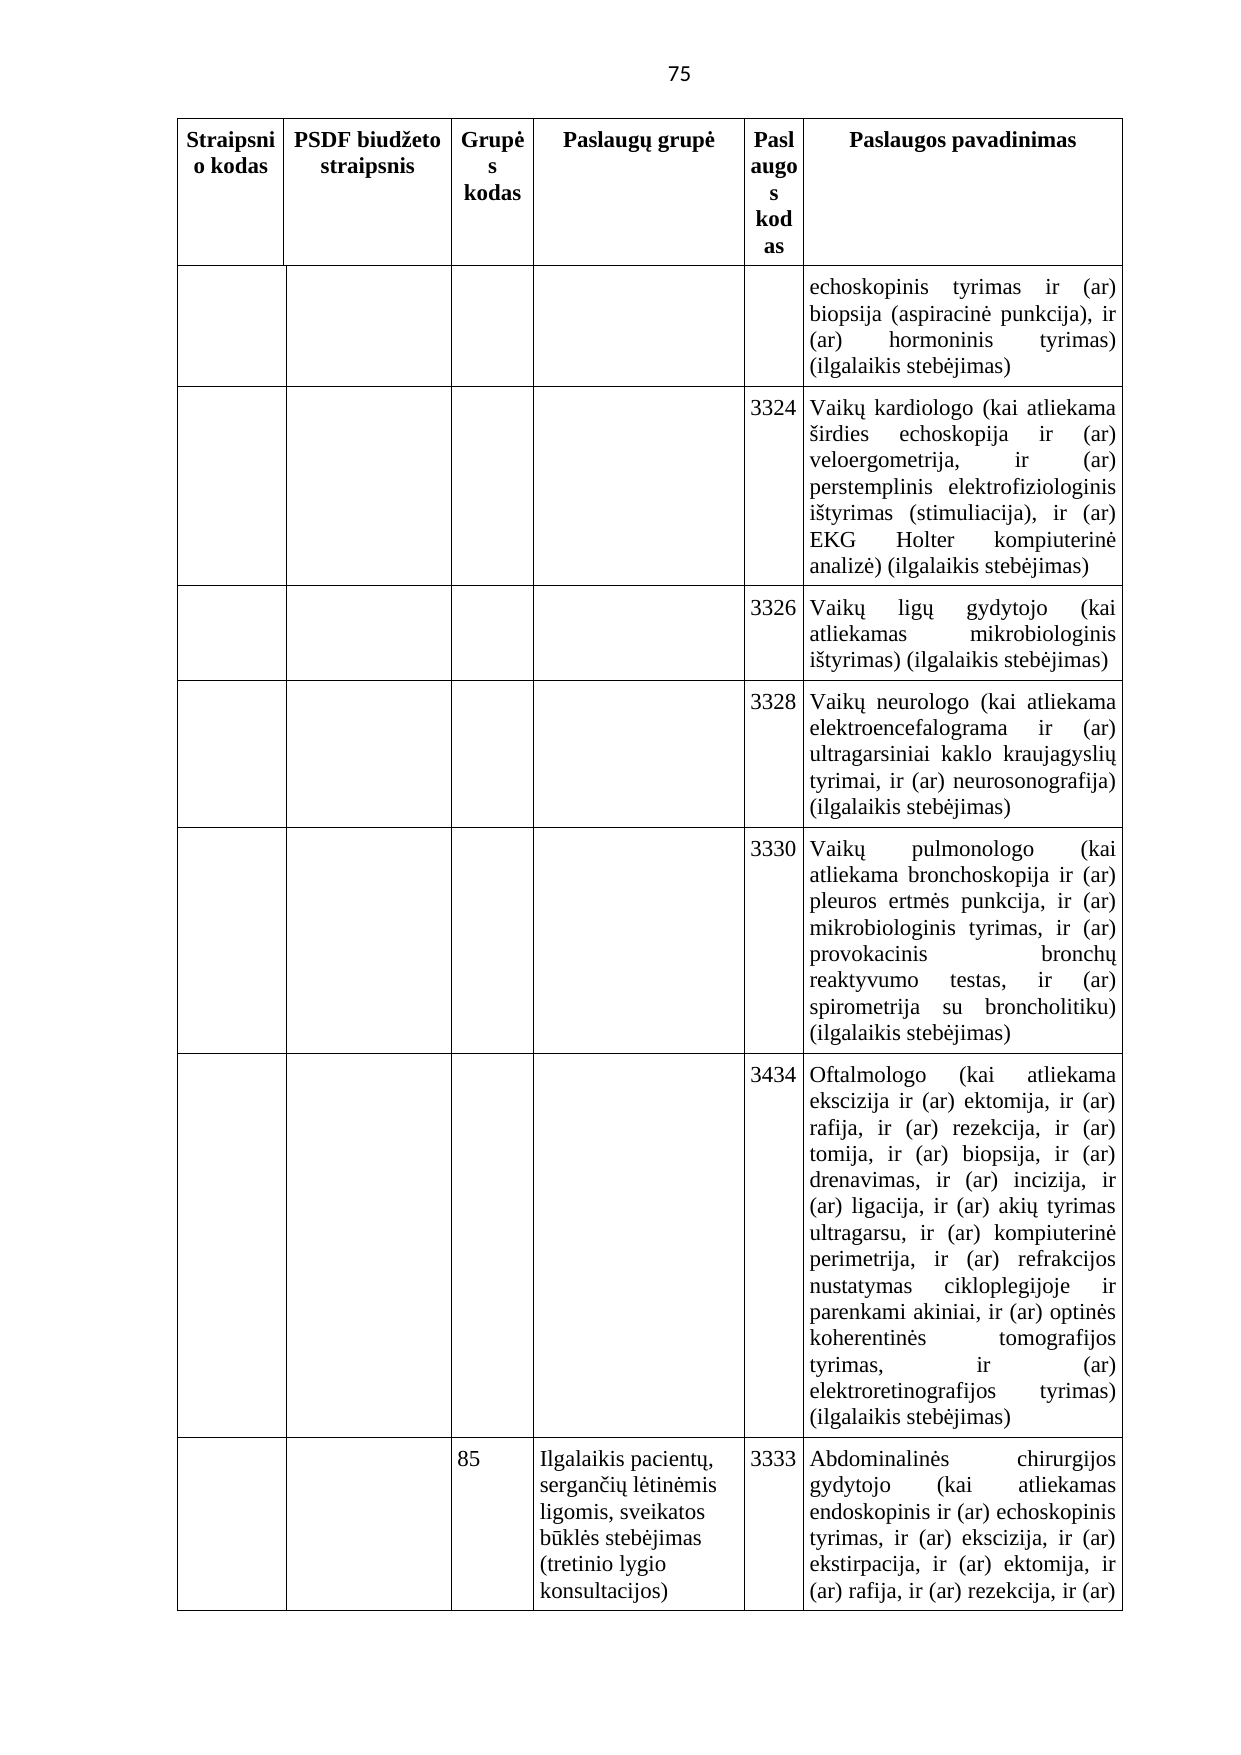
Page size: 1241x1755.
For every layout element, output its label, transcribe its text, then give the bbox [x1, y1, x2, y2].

table_cell [534, 1054, 744, 1437]
table_cell [178, 1054, 286, 1437]
table_cell [745, 266, 803, 386]
table_cell [534, 586, 744, 680]
table_header Grupės kodas [452, 119, 533, 265]
table_cell 3330 [745, 828, 803, 1053]
table_cell [287, 1438, 451, 1610]
table_cell [178, 1438, 286, 1610]
table_cell [534, 387, 744, 585]
table_cell Vaikų neurologo (kai atliekama elektroencefalograma ir (ar) ultragarsiniai kaklo kraujagyslių tyrimai, ir (ar) neurosonografija) (ilgalaikis stebėjimas) [804, 681, 1122, 827]
table_cell [452, 681, 533, 827]
table_cell [452, 586, 533, 680]
table_cell [287, 266, 451, 386]
table_header Straipsnio kodas [178, 119, 283, 265]
table_header Paslaugos kodas [745, 119, 803, 265]
table_cell 3333 [745, 1438, 803, 1610]
table_cell [534, 828, 744, 1053]
table_cell 3326 [745, 586, 803, 680]
table_cell Vaikų kardiologo (kai atliekama širdies echoskopija ir (ar) veloergometrija, ir (ar) perstemplinis elektrofiziologinis ištyrimas (stimuliacija), ir (ar) EKG Holter kompiuterinė analizė) (ilgalaikis stebėjimas) [804, 387, 1122, 585]
table_cell [452, 266, 533, 386]
table_cell [287, 387, 451, 585]
table_cell [534, 681, 744, 827]
table_cell echoskopinis tyrimas ir (ar) biopsija (aspiracinė punkcija), ir (ar) hormoninis tyrimas) (ilgalaikis stebėjimas) [804, 266, 1122, 386]
table_cell [178, 681, 286, 827]
table_cell 3434 [745, 1054, 803, 1437]
table_cell [452, 1054, 533, 1437]
table_cell Oftalmologo (kai atliekama ekscizija ir (ar) ektomija, ir (ar) rafija, ir (ar) rezekcija, ir (ar) tomija, ir (ar) biopsija, ir (ar) drenavimas, ir (ar) incizija, ir (ar) ligacija, ir (ar) akių tyrimas ultragarsu, ir (ar) kompiuterinė perimetrija, ir (ar) refrakcijos nustatymas cikloplegijoje ir parenkami akiniai, ir (ar) optinės koherentinės tomografijos tyrimas, ir (ar) elektroretinografijos tyrimas) (ilgalaikis stebėjimas) [804, 1054, 1122, 1437]
table_cell [534, 266, 744, 386]
table_header Paslaugos pavadinimas [804, 119, 1122, 265]
table_cell Vaikų ligų gydytojo (kai atliekamas mikrobiologinis ištyrimas) (ilgalaikis stebėjimas) [804, 586, 1122, 680]
table_cell Abdominalinės chirurgijos gydytojo (kai atliekamas endoskopinis ir (ar) echoskopinis tyrimas, ir (ar) ekscizija, ir (ar) ekstirpacija, ir (ar) ektomija, ir (ar) rafija, ir (ar) rezekcija, ir (ar) [804, 1438, 1122, 1610]
table_cell [178, 586, 286, 680]
table_header PSDF biudžeto straipsnis [284, 119, 451, 265]
table_cell [287, 1054, 451, 1437]
table_cell [452, 387, 533, 585]
table_cell [287, 586, 451, 680]
table_cell [287, 828, 451, 1053]
table_cell Vaikų pulmonologo (kai atliekama bronchoskopija ir (ar) pleuros ertmės punkcija, ir (ar) mikrobiologinis tyrimas, ir (ar) provokacinis bronchų reaktyvumo testas, ir (ar) spirometrija su broncholitiku) (ilgalaikis stebėjimas) [804, 828, 1122, 1053]
table_cell [178, 828, 286, 1053]
table_cell 3324 [745, 387, 803, 585]
table_cell [178, 387, 286, 585]
table_cell 85 [452, 1438, 533, 1610]
table_cell Ilgalaikis pacientų, sergančių lėtinėmis ligomis, sveikatos būklės stebėjimas (tretinio lygio konsultacijos) [534, 1438, 744, 1610]
table_cell [178, 266, 286, 386]
table_header Paslaugų grupė [534, 119, 744, 265]
table_cell [452, 828, 533, 1053]
table_cell [287, 681, 451, 827]
table_cell 3328 [745, 681, 803, 827]
